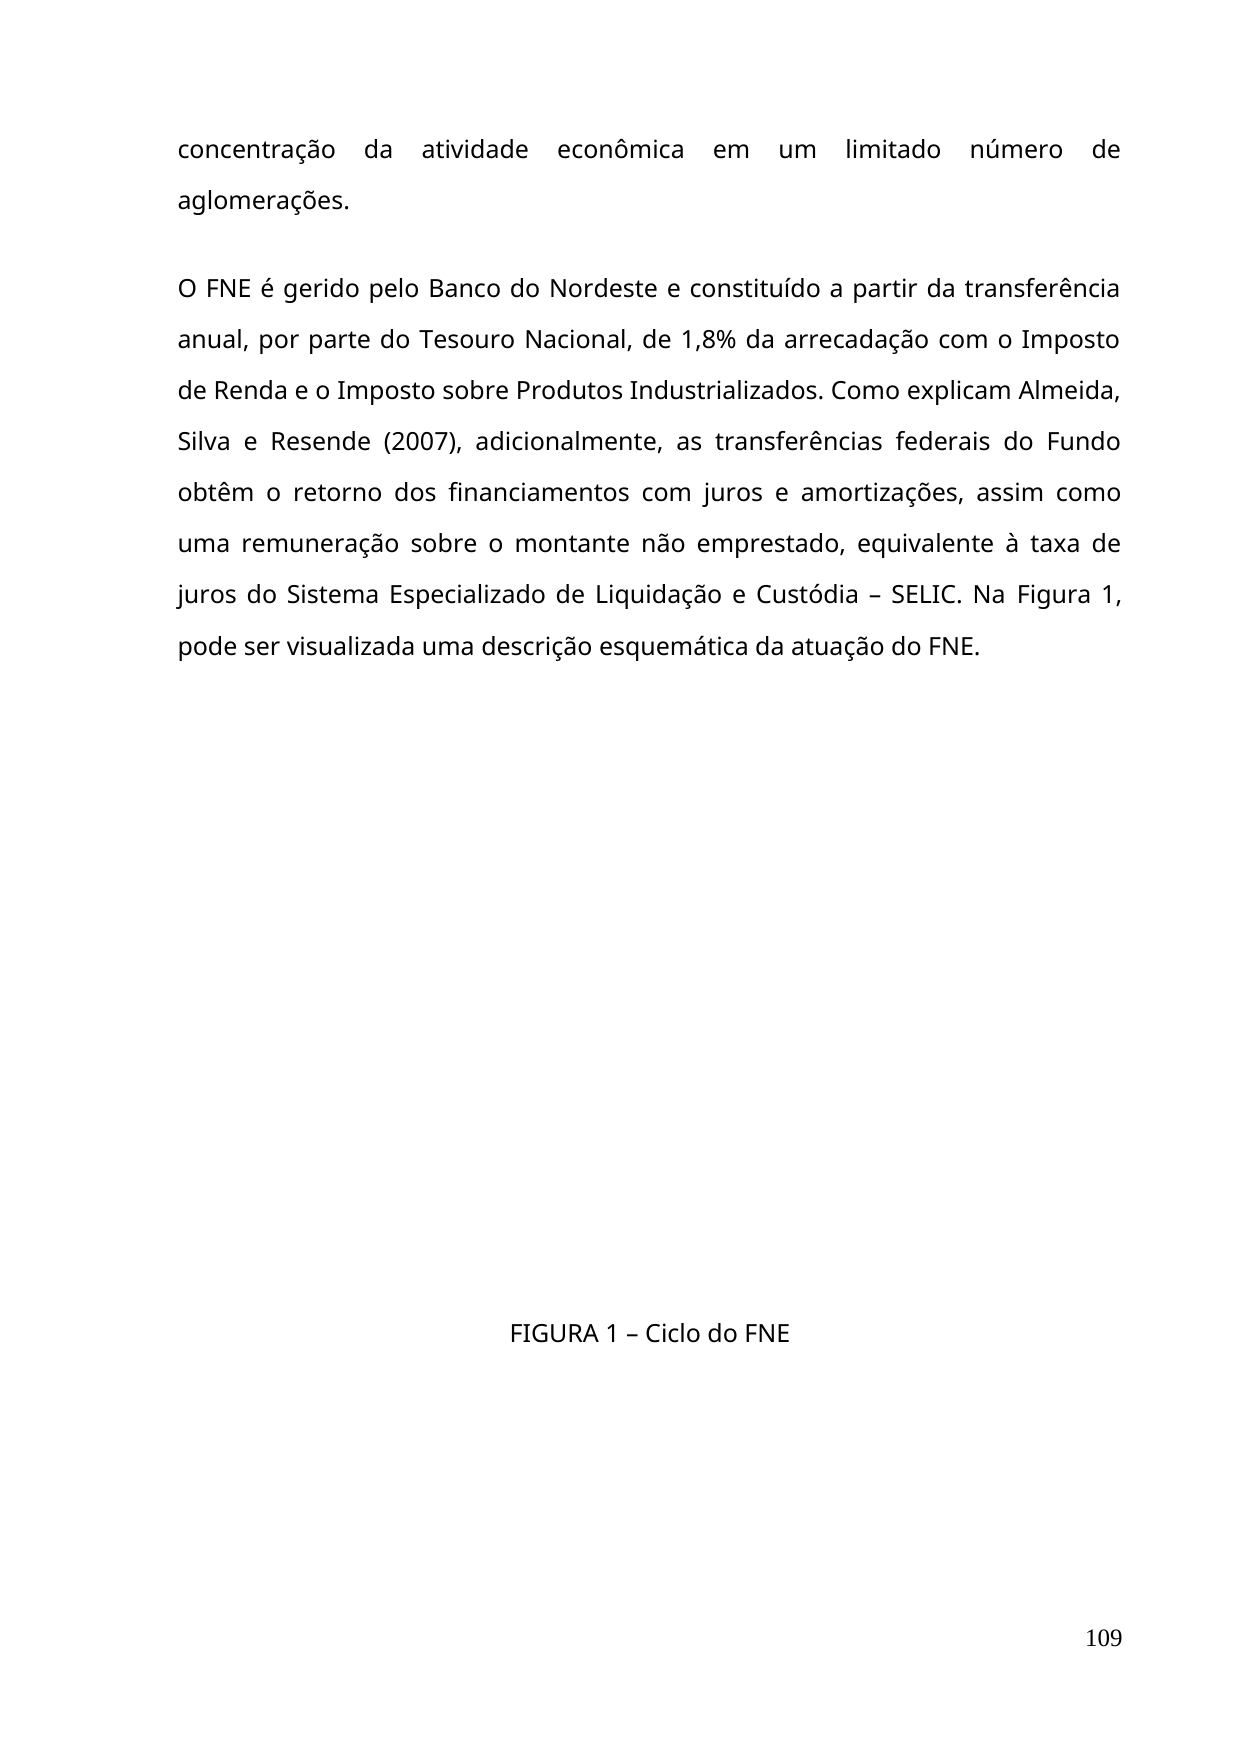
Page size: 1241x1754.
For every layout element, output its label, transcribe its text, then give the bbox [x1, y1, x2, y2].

text Figura 1 – Ciclo do FNE [177, 1316, 1122, 1350]
text concentração da atividade econômica em um limitado número de aglomerações. [177, 131, 1122, 216]
text O FNE é gerido pelo Banco do Nordeste e constituído a partir da transferência anual, por parte do Tesouro Nacional, de 1,8% da arrecadação com o Imposto de Renda e o Imposto sobre Produtos Industrializados. Como explicam Almeida, Silva e Resende (2007), adicionalmente, as transferências federais do Fundo obtêm o retorno dos financiamentos com juros e amortizações, assim como uma remuneração sobre o montante não emprestado, equivalente à taxa de juros do Sistema Especializado de Liquidação e Custódia – SELIC. Na Figura 1, pode ser visualizada uma descrição esquemática da atuação do FNE. [177, 271, 1122, 662]
